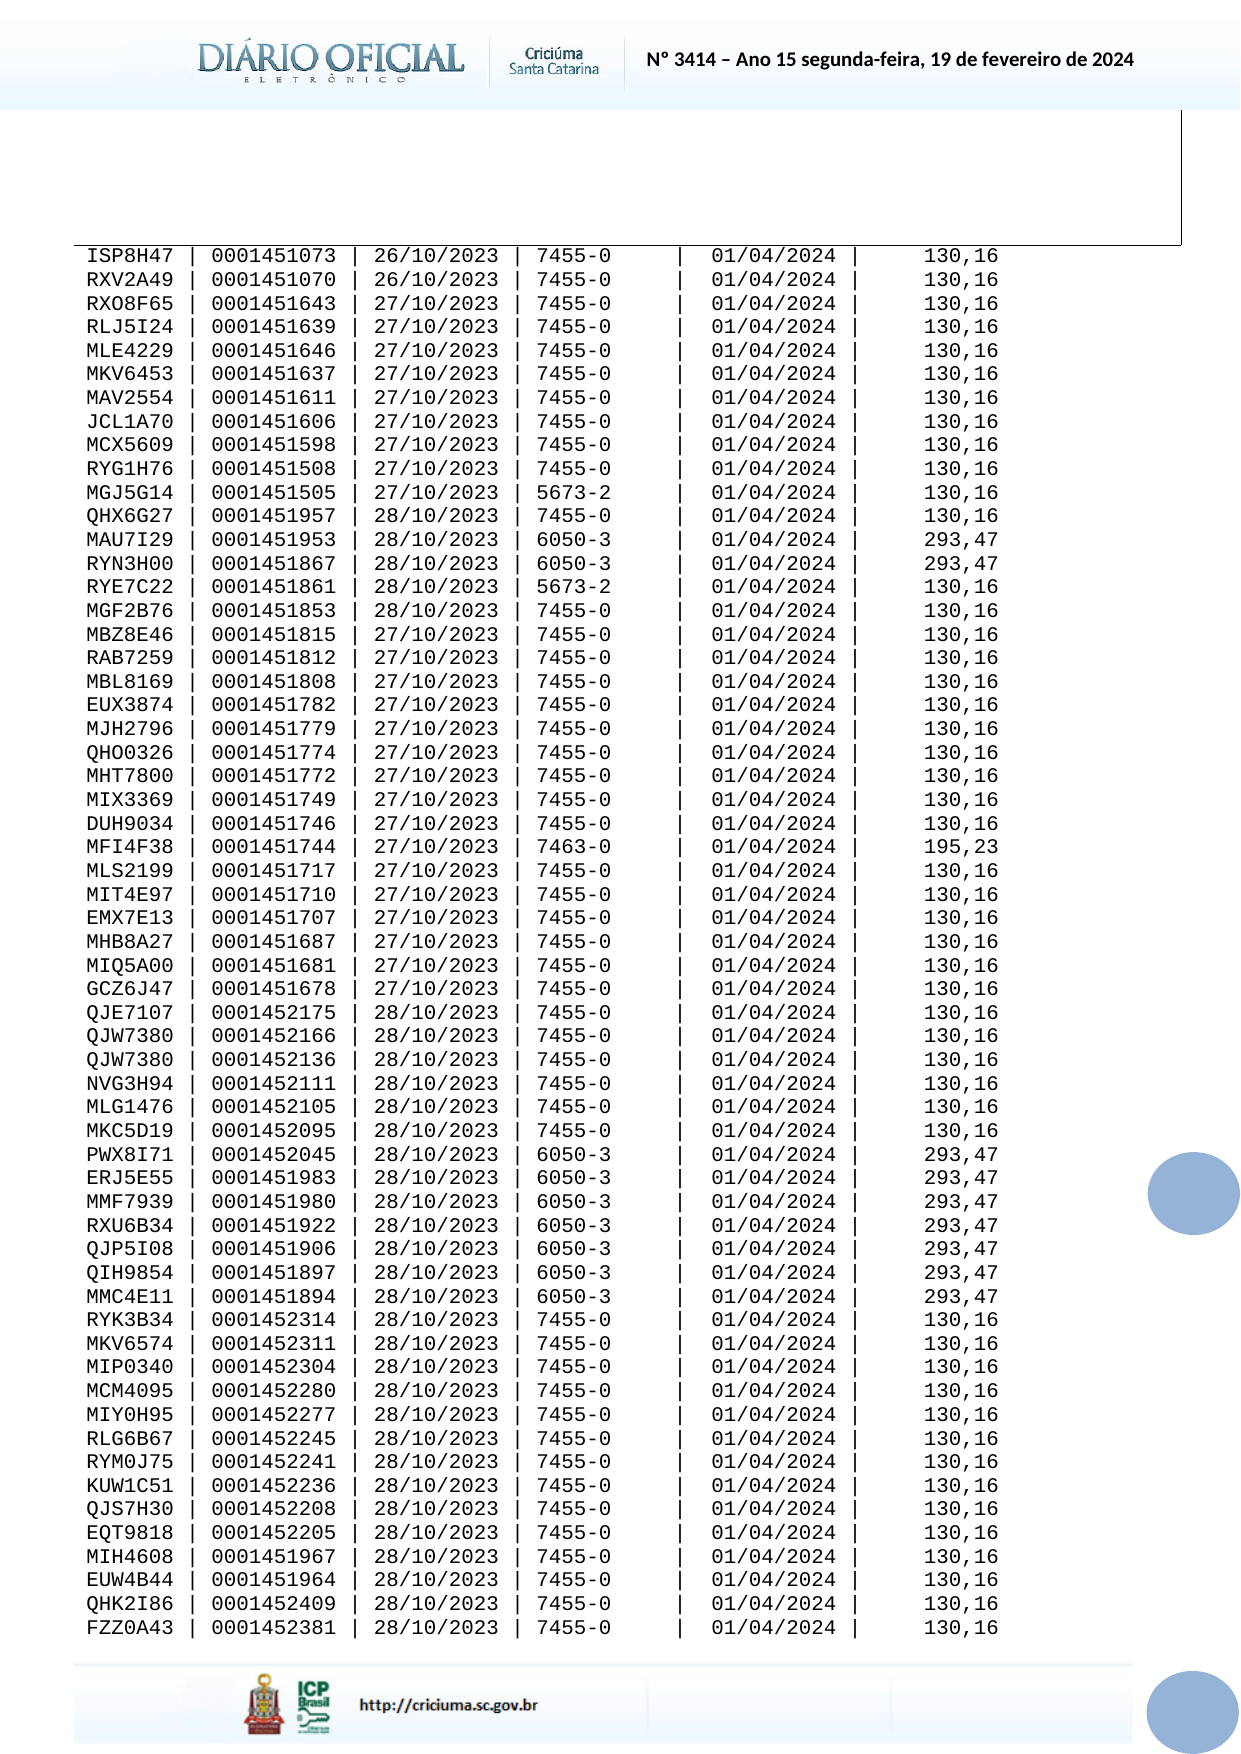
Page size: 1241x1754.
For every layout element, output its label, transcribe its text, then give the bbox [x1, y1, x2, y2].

text MIP0340 | 0001452304 | 28/10/2023 | 7455-0 | 01/04/2024 | 130,16 [74, 1357, 1181, 1380]
text MIQ5A00 | 0001451681 | 27/10/2023 | 7455-0 | 01/04/2024 | 130,16 [74, 954, 1181, 978]
text MLS2199 | 0001451717 | 27/10/2023 | 7455-0 | 01/04/2024 | 130,16 [74, 860, 1181, 884]
text MMF7939 | 0001451980 | 28/10/2023 | 6050-3 | 01/04/2024 | 293,47 [74, 1191, 1153, 1215]
text EQT9818 | 0001452205 | 28/10/2023 | 7455-0 | 01/04/2024 | 130,16 [74, 1522, 1181, 1546]
text MGF2B76 | 0001451853 | 28/10/2023 | 7455-0 | 01/04/2024 | 130,16 [74, 600, 1181, 623]
text RYE7C22 | 0001451861 | 28/10/2023 | 5673-2 | 01/04/2024 | 130,16 [74, 576, 1181, 600]
text RAB7259 | 0001451812 | 27/10/2023 | 7455-0 | 01/04/2024 | 130,16 [74, 647, 1181, 671]
text RXV2A49 | 0001451070 | 26/10/2023 | 7455-0 | 01/04/2024 | 130,16 [74, 269, 1181, 292]
text MGJ5G14 | 0001451505 | 27/10/2023 | 5673-2 | 01/04/2024 | 130,16 [74, 482, 1181, 505]
text QHX6G27 | 0001451957 | 28/10/2023 | 7455-0 | 01/04/2024 | 130,16 [74, 505, 1181, 529]
text MAV2554 | 0001451611 | 27/10/2023 | 7455-0 | 01/04/2024 | 130,16 [74, 387, 1181, 411]
text MKV6453 | 0001451637 | 27/10/2023 | 7455-0 | 01/04/2024 | 130,16 [74, 363, 1181, 387]
text MIT4E97 | 0001451710 | 27/10/2023 | 7455-0 | 01/04/2024 | 130,16 [74, 884, 1181, 907]
text FZZ0A43 | 0001452381 | 28/10/2023 | 7455-0 | 01/04/2024 | 130,16 [74, 1617, 1181, 1640]
text RYK3B34 | 0001452314 | 28/10/2023 | 7455-0 | 01/04/2024 | 130,16 [74, 1309, 1181, 1333]
text RYN3H00 | 0001451867 | 28/10/2023 | 6050-3 | 01/04/2024 | 293,47 [74, 553, 1181, 576]
text RLJ5I24 | 0001451639 | 27/10/2023 | 7455-0 | 01/04/2024 | 130,16 [74, 316, 1181, 340]
text NVG3H94 | 0001452111 | 28/10/2023 | 7455-0 | 01/04/2024 | 130,16 [74, 1073, 1181, 1096]
text MCM4095 | 0001452280 | 28/10/2023 | 7455-0 | 01/04/2024 | 130,16 [74, 1380, 1181, 1404]
text RYG1H76 | 0001451508 | 27/10/2023 | 7455-0 | 01/04/2024 | 130,16 [74, 458, 1181, 482]
text QJW7380 | 0001452136 | 28/10/2023 | 7455-0 | 01/04/2024 | 130,16 [74, 1049, 1181, 1073]
text EUW4B44 | 0001451964 | 28/10/2023 | 7455-0 | 01/04/2024 | 130,16 [74, 1569, 1181, 1593]
text MHB8A27 | 0001451687 | 27/10/2023 | 7455-0 | 01/04/2024 | 130,16 [74, 931, 1181, 954]
text MLE4229 | 0001451646 | 27/10/2023 | 7455-0 | 01/04/2024 | 130,16 [74, 340, 1181, 363]
text MHT7800 | 0001451772 | 27/10/2023 | 7455-0 | 01/04/2024 | 130,16 [74, 765, 1181, 789]
text QJS7H30 | 0001452208 | 28/10/2023 | 7455-0 | 01/04/2024 | 130,16 [74, 1498, 1181, 1522]
text EUX3874 | 0001451782 | 27/10/2023 | 7455-0 | 01/04/2024 | 130,16 [74, 694, 1181, 718]
text MKC5D19 | 0001452095 | 28/10/2023 | 7455-0 | 01/04/2024 | 130,16 [74, 1120, 1181, 1144]
text JCL1A70 | 0001451606 | 27/10/2023 | 7455-0 | 01/04/2024 | 130,16 [74, 411, 1181, 434]
text MMC4E11 | 0001451894 | 28/10/2023 | 6050-3 | 01/04/2024 | 293,47 [74, 1286, 1181, 1309]
text MBL8169 | 0001451808 | 27/10/2023 | 7455-0 | 01/04/2024 | 130,16 [74, 671, 1181, 694]
text QJE7107 | 0001452175 | 28/10/2023 | 7455-0 | 01/04/2024 | 130,16 [74, 1002, 1181, 1026]
text MLG1476 | 0001452105 | 28/10/2023 | 7455-0 | 01/04/2024 | 130,16 [74, 1096, 1181, 1120]
text MKV6574 | 0001452311 | 28/10/2023 | 7455-0 | 01/04/2024 | 130,16 [74, 1333, 1181, 1357]
text RYM0J75 | 0001452241 | 28/10/2023 | 7455-0 | 01/04/2024 | 130,16 [74, 1451, 1181, 1475]
text MIH4608 | 0001451967 | 28/10/2023 | 7455-0 | 01/04/2024 | 130,16 [74, 1546, 1181, 1569]
text MIX3369 | 0001451749 | 27/10/2023 | 7455-0 | 01/04/2024 | 130,16 [74, 789, 1181, 813]
text ISP8H47 | 0001451073 | 26/10/2023 | 7455-0 | 01/04/2024 | 130,16 [74, 245, 1181, 269]
text QIH9854 | 0001451897 | 28/10/2023 | 6050-3 | 01/04/2024 | 293,47 [74, 1262, 1181, 1286]
text QHO0326 | 0001451774 | 27/10/2023 | 7455-0 | 01/04/2024 | 130,16 [74, 742, 1181, 765]
text MCX5609 | 0001451598 | 27/10/2023 | 7455-0 | 01/04/2024 | 130,16 [74, 434, 1181, 458]
text PWX8I71 | 0001452045 | 28/10/2023 | 6050-3 | 01/04/2024 | 293,47 [74, 1144, 1181, 1167]
text RLG6B67 | 0001452245 | 28/10/2023 | 7455-0 | 01/04/2024 | 130,16 [74, 1427, 1181, 1451]
text MIY0H95 | 0001452277 | 28/10/2023 | 7455-0 | 01/04/2024 | 130,16 [74, 1404, 1181, 1427]
text EMX7E13 | 0001451707 | 27/10/2023 | 7455-0 | 01/04/2024 | 130,16 [74, 907, 1181, 931]
text QJP5I08 | 0001451906 | 28/10/2023 | 6050-3 | 01/04/2024 | 293,47 [74, 1238, 1181, 1262]
text MBZ8E46 | 0001451815 | 27/10/2023 | 7455-0 | 01/04/2024 | 130,16 [74, 623, 1181, 647]
text MAU7I29 | 0001451953 | 28/10/2023 | 6050-3 | 01/04/2024 | 293,47 [74, 529, 1181, 553]
text RXO8F65 | 0001451643 | 27/10/2023 | 7455-0 | 01/04/2024 | 130,16 [74, 292, 1181, 316]
text QJW7380 | 0001452166 | 28/10/2023 | 7455-0 | 01/04/2024 | 130,16 [74, 1026, 1181, 1049]
text ERJ5E55 | 0001451983 | 28/10/2023 | 6050-3 | 01/04/2024 | 293,47 [74, 1167, 1157, 1191]
text RXU6B34 | 0001451922 | 28/10/2023 | 6050-3 | 01/04/2024 | 293,47 [74, 1215, 1181, 1238]
text GCZ6J47 | 0001451678 | 27/10/2023 | 7455-0 | 01/04/2024 | 130,16 [74, 978, 1181, 1002]
text KUW1C51 | 0001452236 | 28/10/2023 | 7455-0 | 01/04/2024 | 130,16 [74, 1475, 1181, 1498]
text QHK2I86 | 0001452409 | 28/10/2023 | 7455-0 | 01/04/2024 | 130,16 [74, 1593, 1181, 1617]
text MFI4F38 | 0001451744 | 27/10/2023 | 7463-0 | 01/04/2024 | 195,23 [74, 836, 1181, 860]
text MJH2796 | 0001451779 | 27/10/2023 | 7455-0 | 01/04/2024 | 130,16 [74, 718, 1181, 742]
text DUH9034 | 0001451746 | 27/10/2023 | 7455-0 | 01/04/2024 | 130,16 [74, 813, 1181, 836]
